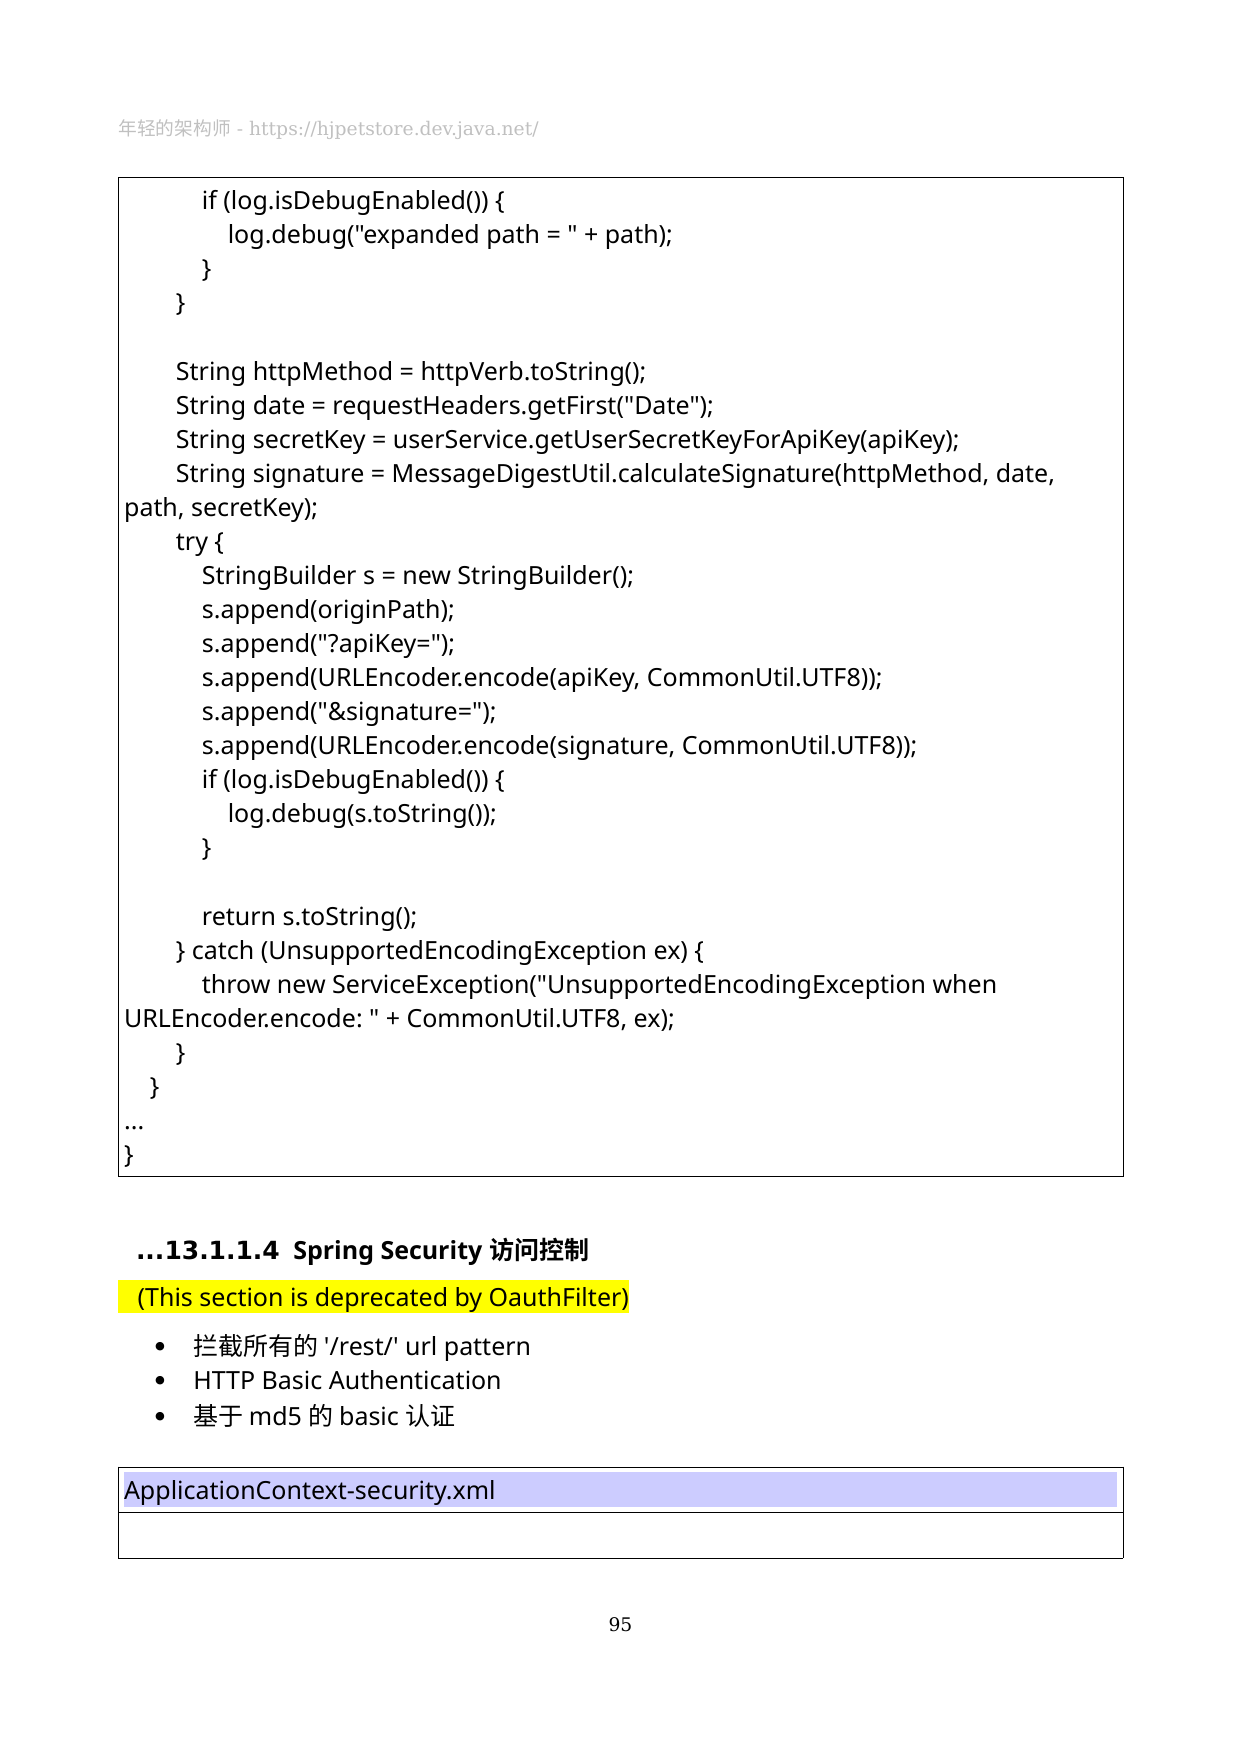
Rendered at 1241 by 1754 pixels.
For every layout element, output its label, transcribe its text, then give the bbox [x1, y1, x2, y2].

list 基于 md5 的 basic 认证 [156, 1396, 1122, 1433]
text (This section is deprecated by OauthFilter) [118, 1279, 1122, 1313]
table_cell if (log.isDebugEnabled()) { log.debug("expanded path = " + path); } } String httpMethod = httpVerb.toString(); String date = requestHeaders.getFirst("Date"); String secretKey = userService.getUserSecretKeyForApiKey(apiKey); String signature = MessageDigestUtil.calculateSignature(httpMethod, date, path, secretKey); try { StringBuilder s = new StringBuilder(); s.append(originPath); s.append("?apiKey="); s.append(URLEncoder.encode(apiKey, CommonUtil.UTF8)); s.append("&signature="); s.append(URLEncoder.encode(signature, CommonUtil.UTF8)); if (log.isDebugEnabled()) { log.debug(s.toString()); } return s.toString(); } catch (UnsupportedEncodingException ex) { throw new ServiceException("UnsupportedEncodingException when URLEncoder.encode: " + CommonUtil.UTF8, ex); } } ... } [119, 178, 1123, 1176]
list HTTP Basic Authentication [156, 1362, 1122, 1396]
table_header ApplicationContext-security.xml [119, 1468, 1123, 1512]
list 拦截所有的 '/rest/' url pattern [156, 1326, 1122, 1362]
subtitle Spring Security 访问控制 [136, 1231, 1122, 1267]
table_cell [119, 1513, 1123, 1558]
